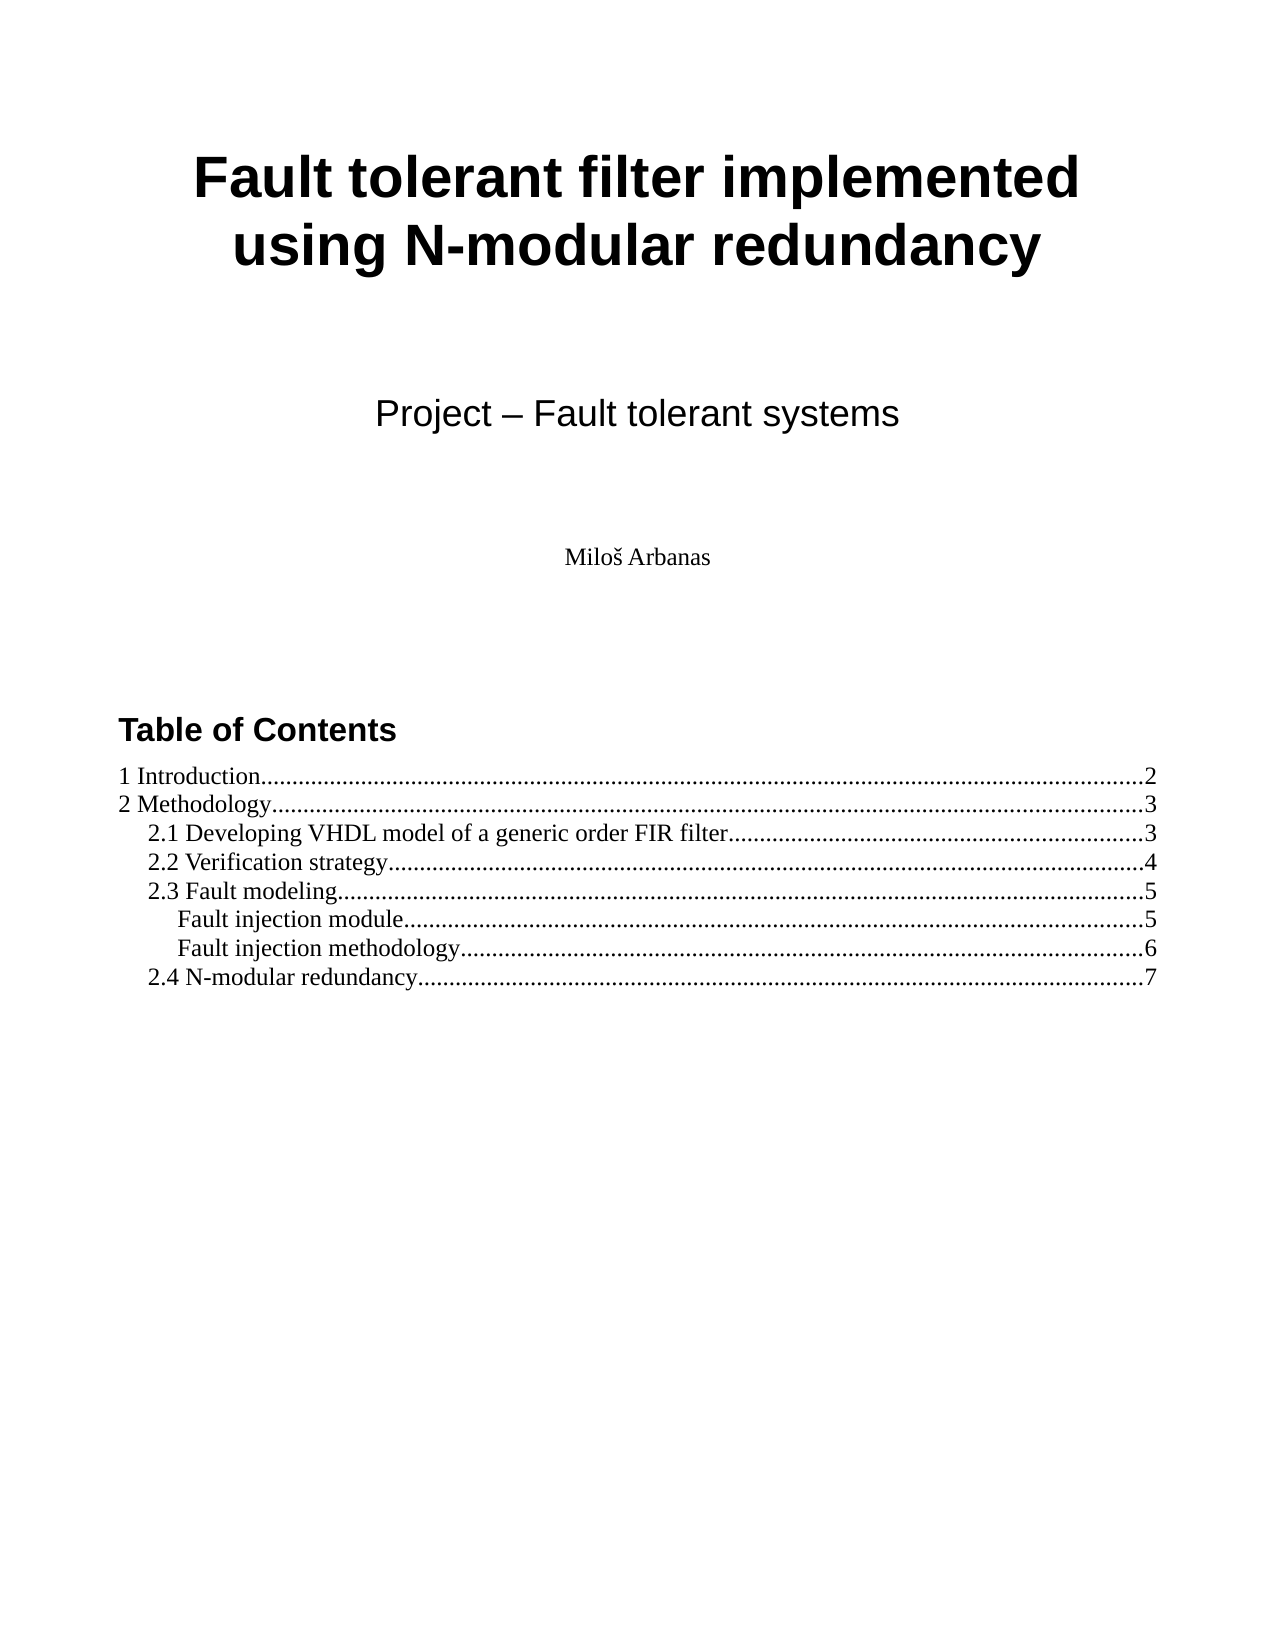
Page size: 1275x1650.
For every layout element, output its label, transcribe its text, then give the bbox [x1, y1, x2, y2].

text 2.4 N-modular redundancy 7 [148, 962, 1157, 991]
text 2.3 Fault modeling 5 [148, 876, 1157, 904]
text 1 Introduction 2 [118, 761, 1157, 789]
title Fault tolerant filter implemented using N-modular redundancy [118, 143, 1157, 277]
text 2.2 Verification strategy 4 [148, 847, 1157, 876]
subtitle Project – Fault tolerant systems [118, 391, 1157, 434]
subtitle Table of Contents [118, 710, 1157, 748]
text Fault injection module 5 [177, 904, 1157, 933]
text 2 Methodology 3 [118, 789, 1157, 818]
text Miloš Arbanas [118, 542, 1157, 571]
text 2.1 Developing VHDL model of a generic order FIR filter 3 [148, 818, 1157, 847]
text Fault injection methodology 6 [177, 933, 1157, 962]
